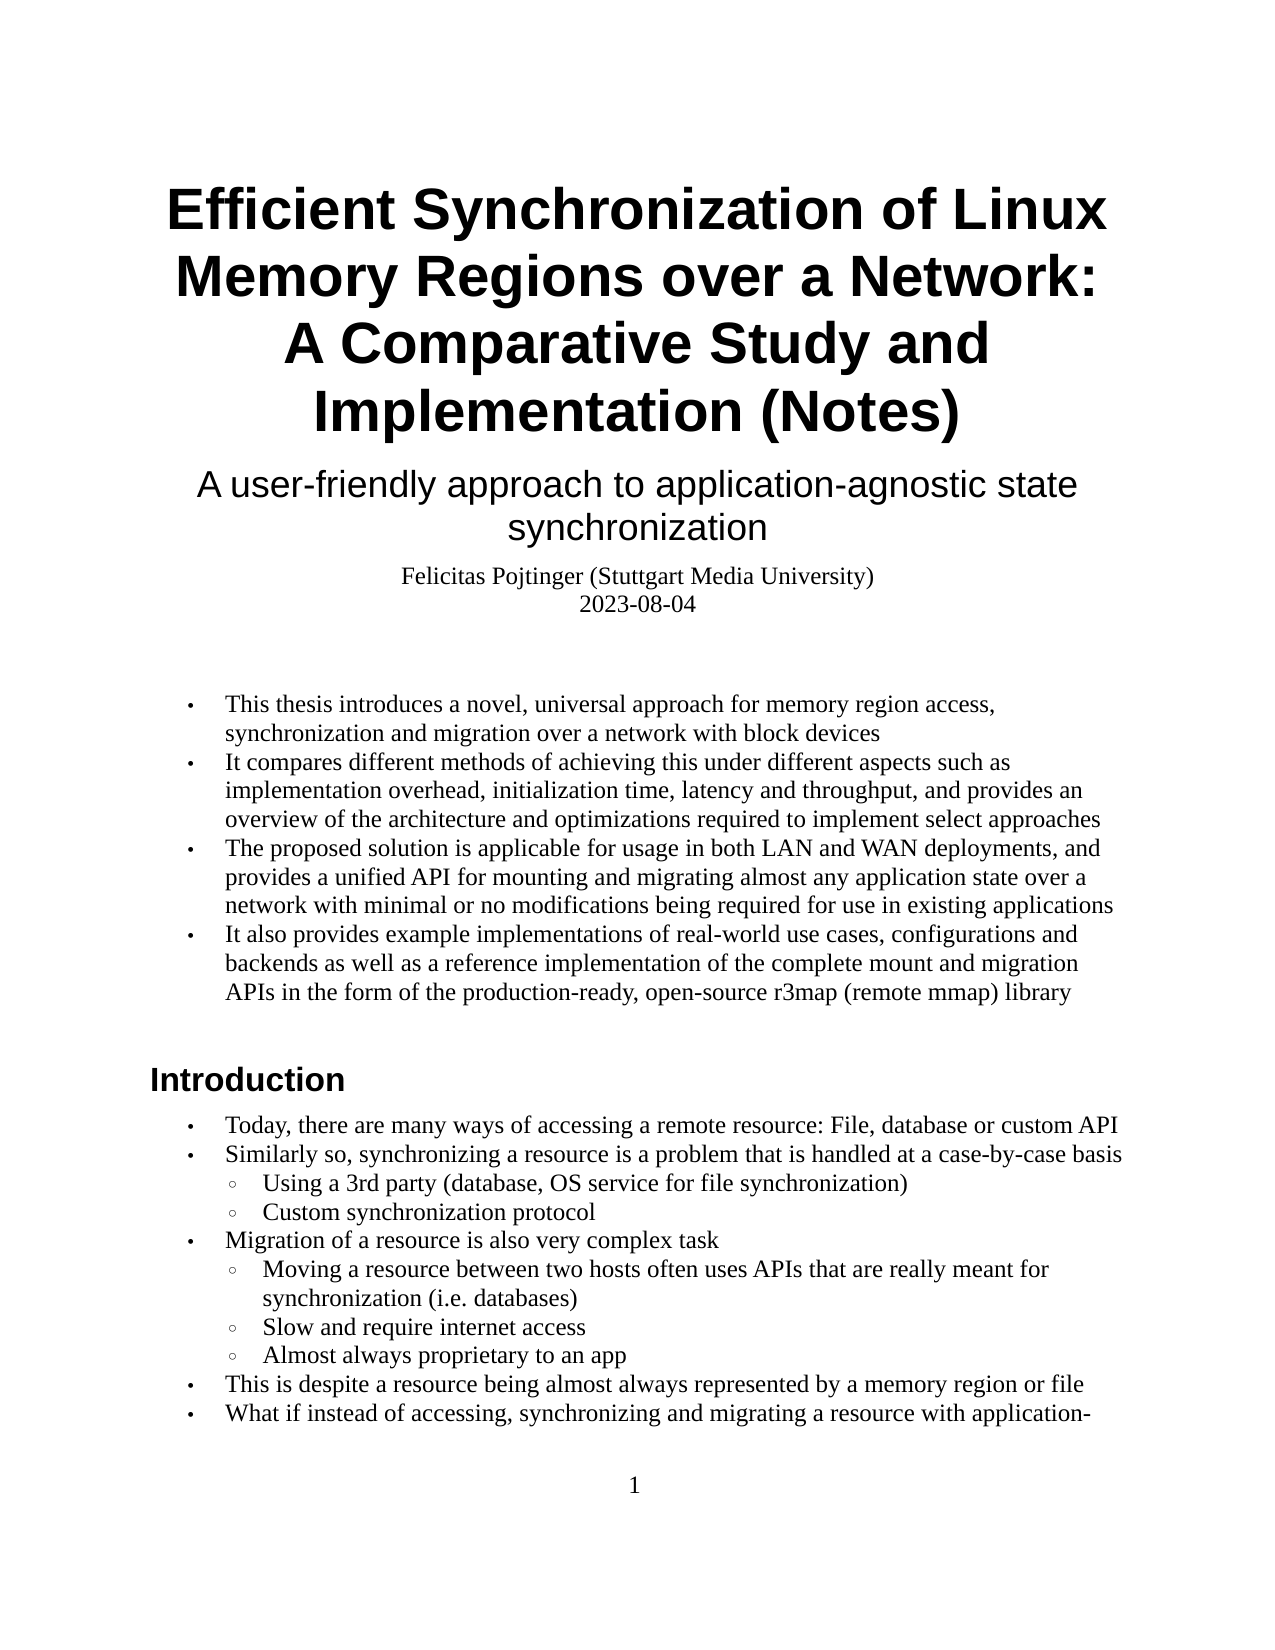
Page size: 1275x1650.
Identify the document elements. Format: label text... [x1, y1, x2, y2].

list Almost always proprietary to an app [225, 1341, 1125, 1369]
list Today, there are many ways of accessing a remote resource: File, database or custom API [187, 1111, 1125, 1139]
list Custom synchronization protocol [225, 1197, 1125, 1226]
list It also provides example implementations of real-world use cases, configurations and backends as well as a reference implementation of the complete mount and migration APIs in the form of the production-ready, open-source r3map (remote mmap) library [187, 919, 1125, 1006]
list It compares different methods of achieving this under different aspects such as implementation overhead, initialization time, latency and throughput, and provides an overview of the architecture and optimizations required to implement select approaches [187, 747, 1125, 833]
list Moving a resource between two hosts often uses APIs that are really meant for synchronization (i.e. databases) [225, 1254, 1125, 1312]
subtitle A user-friendly approach to application-agnostic state synchronization [150, 462, 1125, 548]
text 2023-08-04 [150, 589, 1125, 618]
list Slow and require internet access [225, 1312, 1125, 1341]
list The proposed solution is applicable for usage in both LAN and WAN deployments, and provides a unified API for mounting and migrating almost any application state over a network with minimal or no modifications being required for use in existing applications [187, 833, 1125, 919]
subtitle Introduction [150, 1059, 1125, 1098]
list This is despite a resource being almost always represented by a memory region or file [187, 1369, 1125, 1398]
list What if instead of accessing, synchronizing and migrating a resource with application- [187, 1398, 1125, 1427]
text Felicitas Pojtinger (Stuttgart Media University) [150, 561, 1125, 589]
list Migration of a resource is also very complex task [187, 1226, 1125, 1254]
list This thesis introduces a novel, universal approach for memory region access, synchronization and migration over a network with block devices [187, 689, 1125, 747]
title Efficient Synchronization of Linux Memory Regions over a Network: A Comparative Study and Implementation (Notes) [150, 175, 1125, 443]
list Similarly so, synchronizing a resource is a problem that is handled at a case-by-case basis [187, 1139, 1125, 1168]
list Using a 3rd party (database, OS service for file synchronization) [225, 1168, 1125, 1197]
